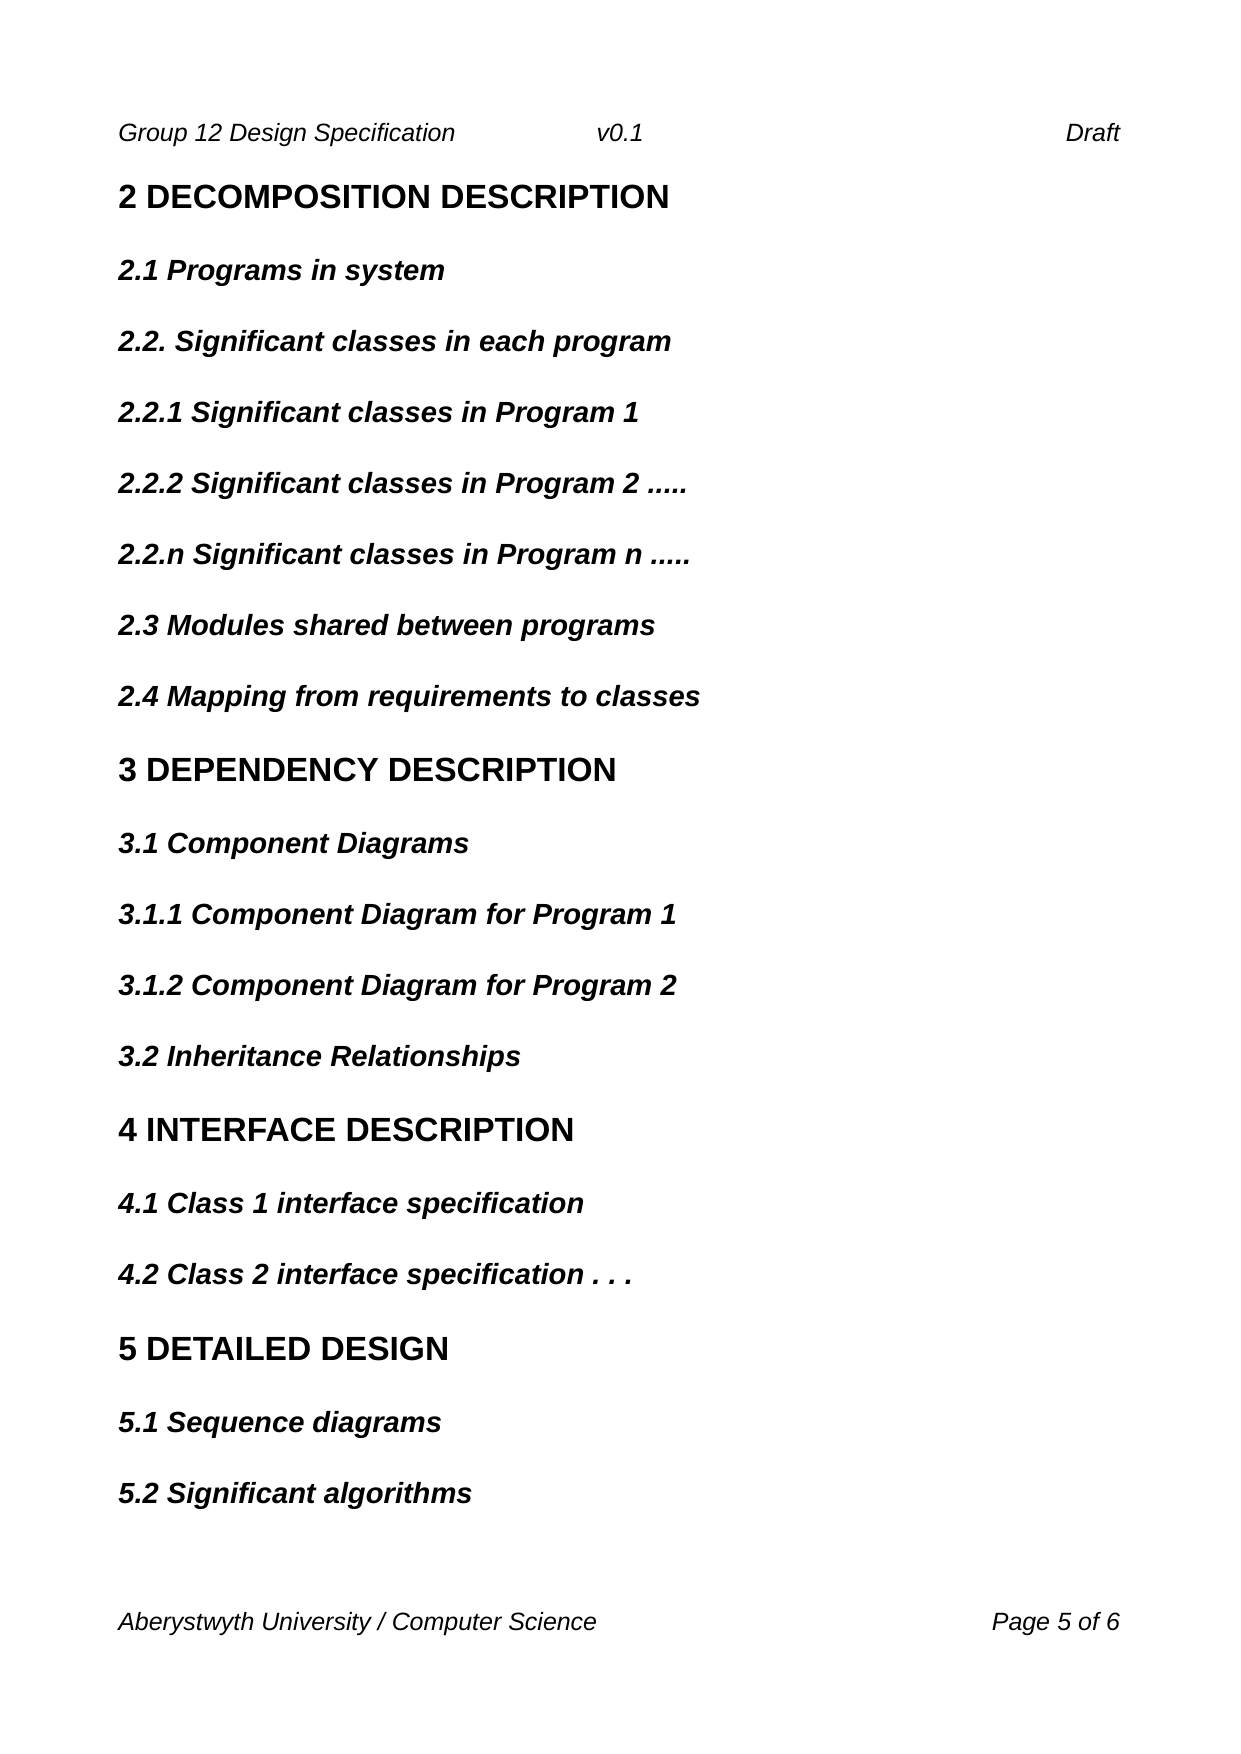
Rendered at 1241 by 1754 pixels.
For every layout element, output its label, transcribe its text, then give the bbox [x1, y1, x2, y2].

subtitle 2.2.1 Significant classes in Program 1 [118, 395, 1122, 428]
subtitle 3.2 Inheritance Relationships [118, 1039, 1122, 1073]
subtitle 3.1.2 Component Diagram for Program 2 [118, 968, 1122, 1002]
subtitle 4.1 Class 1 interface specification [118, 1186, 1122, 1220]
subtitle 5.2 Significant algorithms [118, 1476, 1122, 1509]
subtitle 2.2.2 Significant classes in Program 2 ..... [118, 466, 1122, 499]
subtitle 2.3 Modules shared between programs [118, 608, 1122, 641]
subtitle 5.1 Sequence diagrams [118, 1404, 1122, 1438]
subtitle 2.4 Mapping from requirements to classes [118, 679, 1122, 712]
subtitle 2.2. Significant classes in each program [118, 324, 1122, 357]
subtitle 2 DECOMPOSITION DESCRIPTION [118, 176, 1122, 215]
subtitle 3 DEPENDENCY DESCRIPTION [118, 750, 1122, 788]
subtitle 4 INTERFACE DESCRIPTION [118, 1110, 1122, 1149]
subtitle 2.2.n Significant classes in Program n ..... [118, 537, 1122, 570]
subtitle 4.2 Class 2 interface specification . . . [118, 1257, 1122, 1291]
subtitle 2.1 Programs in system [118, 253, 1122, 286]
subtitle 3.1 Component Diagrams [118, 826, 1122, 859]
subtitle 5 DETAILED DESIGN [118, 1328, 1122, 1367]
subtitle 3.1.1 Component Diagram for Program 1 [118, 897, 1122, 931]
